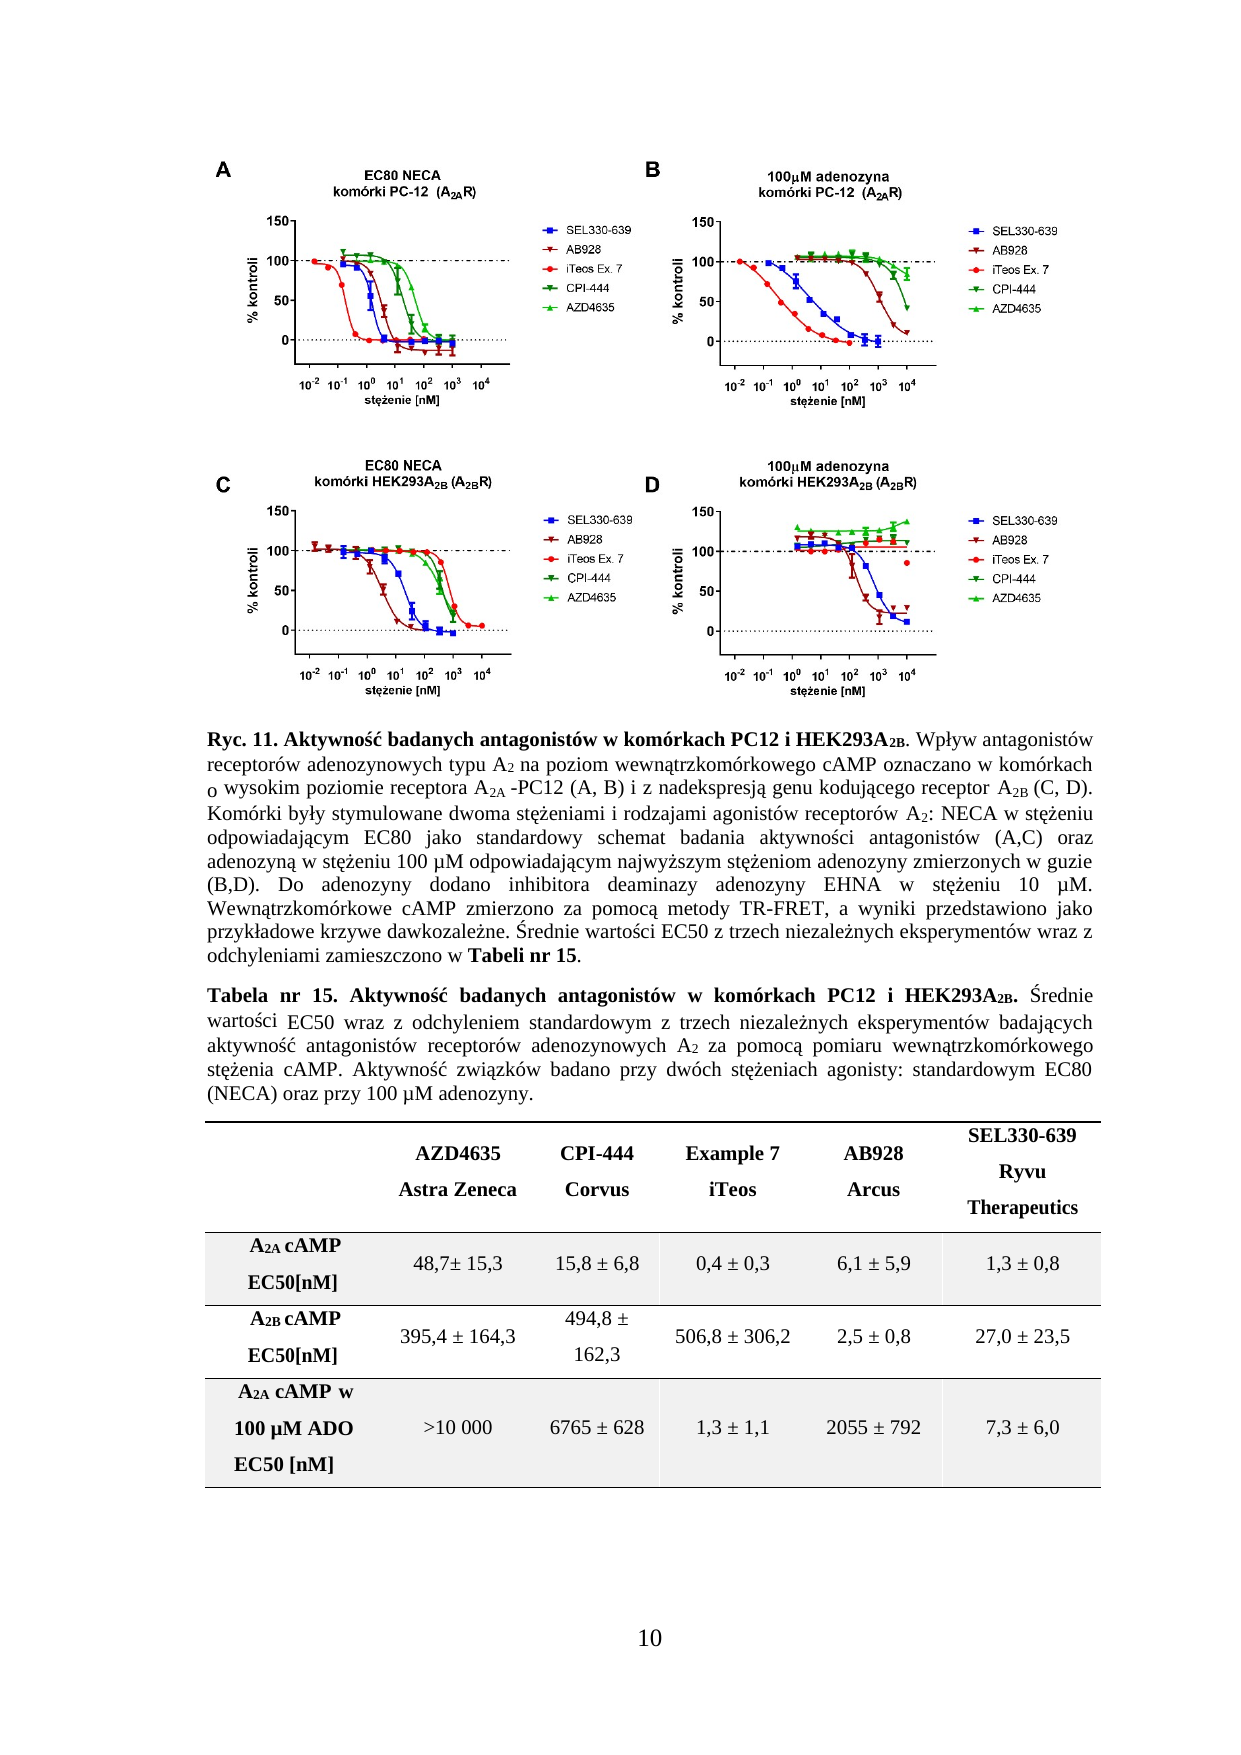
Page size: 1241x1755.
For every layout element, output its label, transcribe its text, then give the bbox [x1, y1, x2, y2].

table_cell 0,4 ± 0,3 [660, 1233, 808, 1305]
text Ryc. 11. Aktywność badanych antagonistów w komórkach PC12 i HEK293A2B. Wpływ antagonistów receptorów adenozynowych typu A2 na poziom wewnątrzkomórkowego cAMP oznaczano w komórkach o wysokim poziomie receptora A2A -PC12 (A, B) i z nadekspresją genu kodującego receptor A2B (C, D). Komórki były stymulowane dwoma stężeniami i rodzajami agonistów receptorów A2: NECA w stężeniu odpowiadającym EC80 jako standardowy schemat badania aktywności antagonistów (A,C) oraz adenozyną w stężeniu 100 µM odpowiadającym najwyższym stężeniom adenozyny zmierzonych w guzie (B,D). Do adenozyny dodano inhibitora deaminazy adenozyny EHNA w stężeniu 10 µM. Wewnątrzkomórkowe cAMP zmierzono za pomocą metody TR-FRET, a wyniki przedstawiono jako przykładowe krzywe dawkozależne. Średnie wartości EC50 z trzech niezależnych eksperymentów wraz z odchyleniami zamieszczono w Tabeli nr 15. [207, 727, 1093, 967]
table_header [205, 1123, 379, 1232]
table_cell >10 000 [379, 1379, 533, 1487]
table_header Example 7 iTeos [660, 1123, 808, 1232]
table_cell 2,5 ± 0,8 [808, 1306, 942, 1378]
table_cell 6765 ± 628 [533, 1379, 659, 1487]
table_cell 1,3 ± 0,8 [943, 1233, 1101, 1305]
table_cell 48,7± 15,3 [379, 1233, 533, 1305]
text Tabela nr 15. Aktywność badanych antagonistów w komórkach PC12 i HEK293A2B. Średnie wartości EC50 wraz z odchyleniem standardowym z trzech niezależnych eksperymentów badających aktywność antagonistów receptorów adenozynowych A2 za pomocą pomiaru wewnątrzkomórkowego stężenia cAMP. Aktywność związków badano przy dwóch stężeniach agonisty: standardowym EC80 (NECA) oraz przy 100 µM adenozyny. [207, 984, 1093, 1104]
table_cell 15,8 ± 6,8 [533, 1233, 659, 1305]
table_cell 2055 ± 792 [808, 1379, 942, 1487]
table_cell A2A cAMP EC50[nM] [205, 1233, 379, 1305]
table_cell 494,8 ± 162,3 [533, 1306, 659, 1378]
table_cell A2A cAMP w 100 µM ADO EC50 [nM] [205, 1379, 379, 1487]
table_cell 1,3 ± 1,1 [660, 1379, 808, 1487]
table_header AB928 Arcus [808, 1123, 942, 1232]
table_header CPI-444 Corvus [533, 1123, 659, 1232]
table_cell A2B cAMP EC50[nM] [205, 1306, 379, 1378]
table_header AZD4635 Astra Zeneca [379, 1123, 533, 1232]
table_cell 506,8 ± 306,2 [660, 1306, 808, 1378]
table_cell 6,1 ± 5,9 [808, 1233, 942, 1305]
table_header SEL330-639 Ryvu Therapeutics [943, 1123, 1101, 1232]
table_cell 395,4 ± 164,3 [379, 1306, 533, 1378]
table_cell 27,0 ± 23,5 [943, 1306, 1101, 1378]
table_cell 7,3 ± 6,0 [943, 1379, 1101, 1487]
